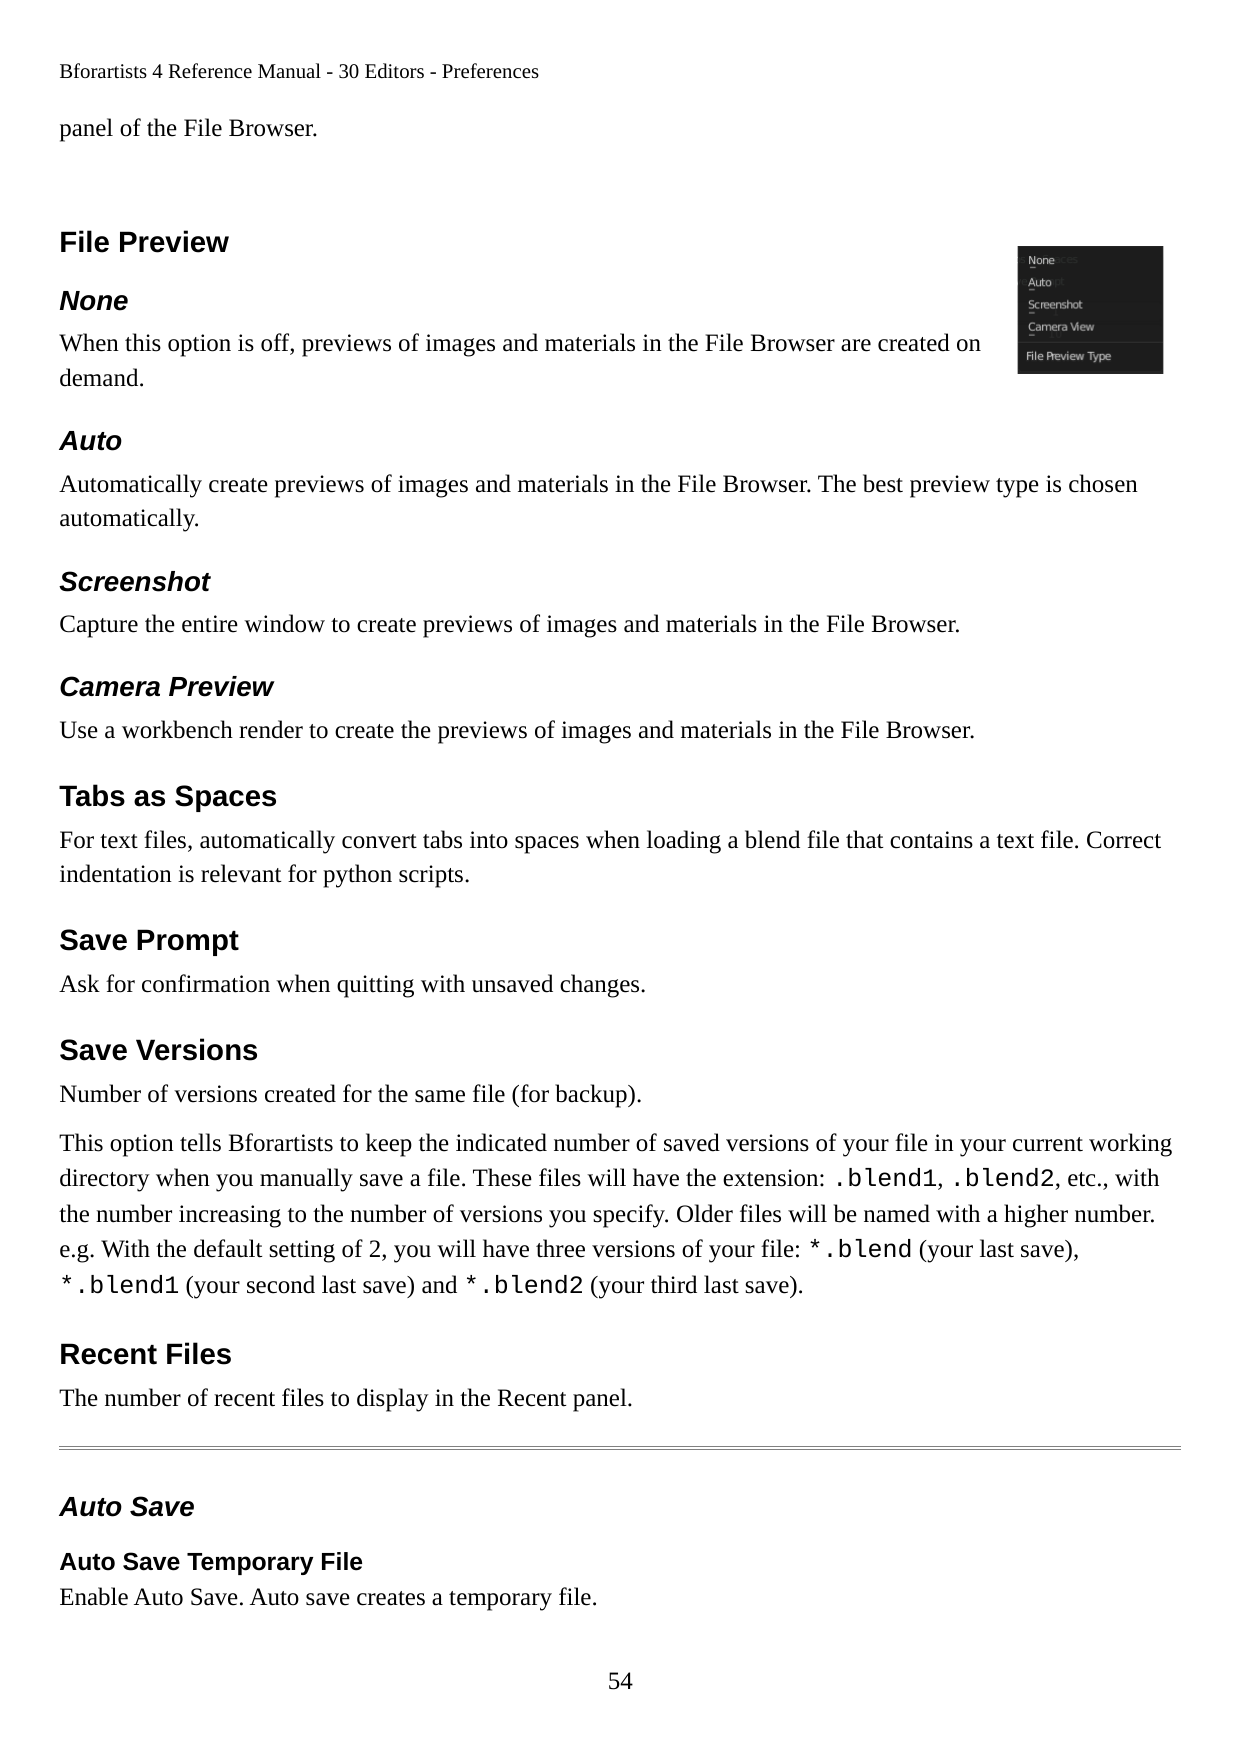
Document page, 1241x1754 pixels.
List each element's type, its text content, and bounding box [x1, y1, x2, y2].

text This option tells Bforartists to keep the indicated number of saved versions of your file in your current working directory when you manually save a file. These files will have the extension: .blend1, .blend2, etc., with the number increasing to the number of versions you specify. Older files will be named with a higher number. e.g. With the default setting of 2, you will have three versions of your file: *.blend (your last save), *.blend1 (your second last save) and *.blend2 (your third last save). [59, 1128, 1181, 1301]
text Ask for confirmation when quitting with unsaved changes. [59, 969, 1181, 998]
subtitle Tabs as Spaces [59, 779, 1181, 813]
text Use a workbench render to create the previews of images and materials in the File Browser. [59, 715, 1181, 744]
subtitle Camera Preview [59, 671, 1181, 703]
text Enable Auto Save. Auto save creates a temporary file. [59, 1582, 1181, 1611]
text Number of versions created for the same file (for backup). [59, 1079, 1181, 1108]
text For text files, automatically convert tabs into spaces when loading a blend file that contains a text file. Correct indentation is relevant for python scripts. [59, 825, 1181, 888]
subtitle Recent Files [59, 1337, 1181, 1370]
subtitle None [59, 284, 1017, 316]
text Automatically create previews of images and materials in the File Browser. The best preview type is chosen automatically. [59, 469, 1181, 532]
subtitle [1164, 284, 1181, 316]
subtitle Screenshot [59, 565, 1181, 597]
subtitle Auto Save [59, 1491, 1181, 1522]
text Capture the entire window to create previews of images and materials in the File Browser. [59, 609, 1181, 638]
subtitle File Preview [59, 225, 1181, 259]
text The number of recent files to display in the Recent panel. [59, 1383, 1181, 1412]
subtitle Auto [59, 424, 1181, 456]
text panel of the File Browser. [59, 113, 1181, 141]
text When this option is off, previews of images and materials in the File Browser are created on demand. [59, 328, 1181, 392]
subtitle Save Prompt [59, 923, 1181, 957]
picture [1017, 246, 1164, 374]
subtitle Save Versions [59, 1033, 1181, 1067]
subtitle Auto Save Temporary File [59, 1547, 1181, 1576]
